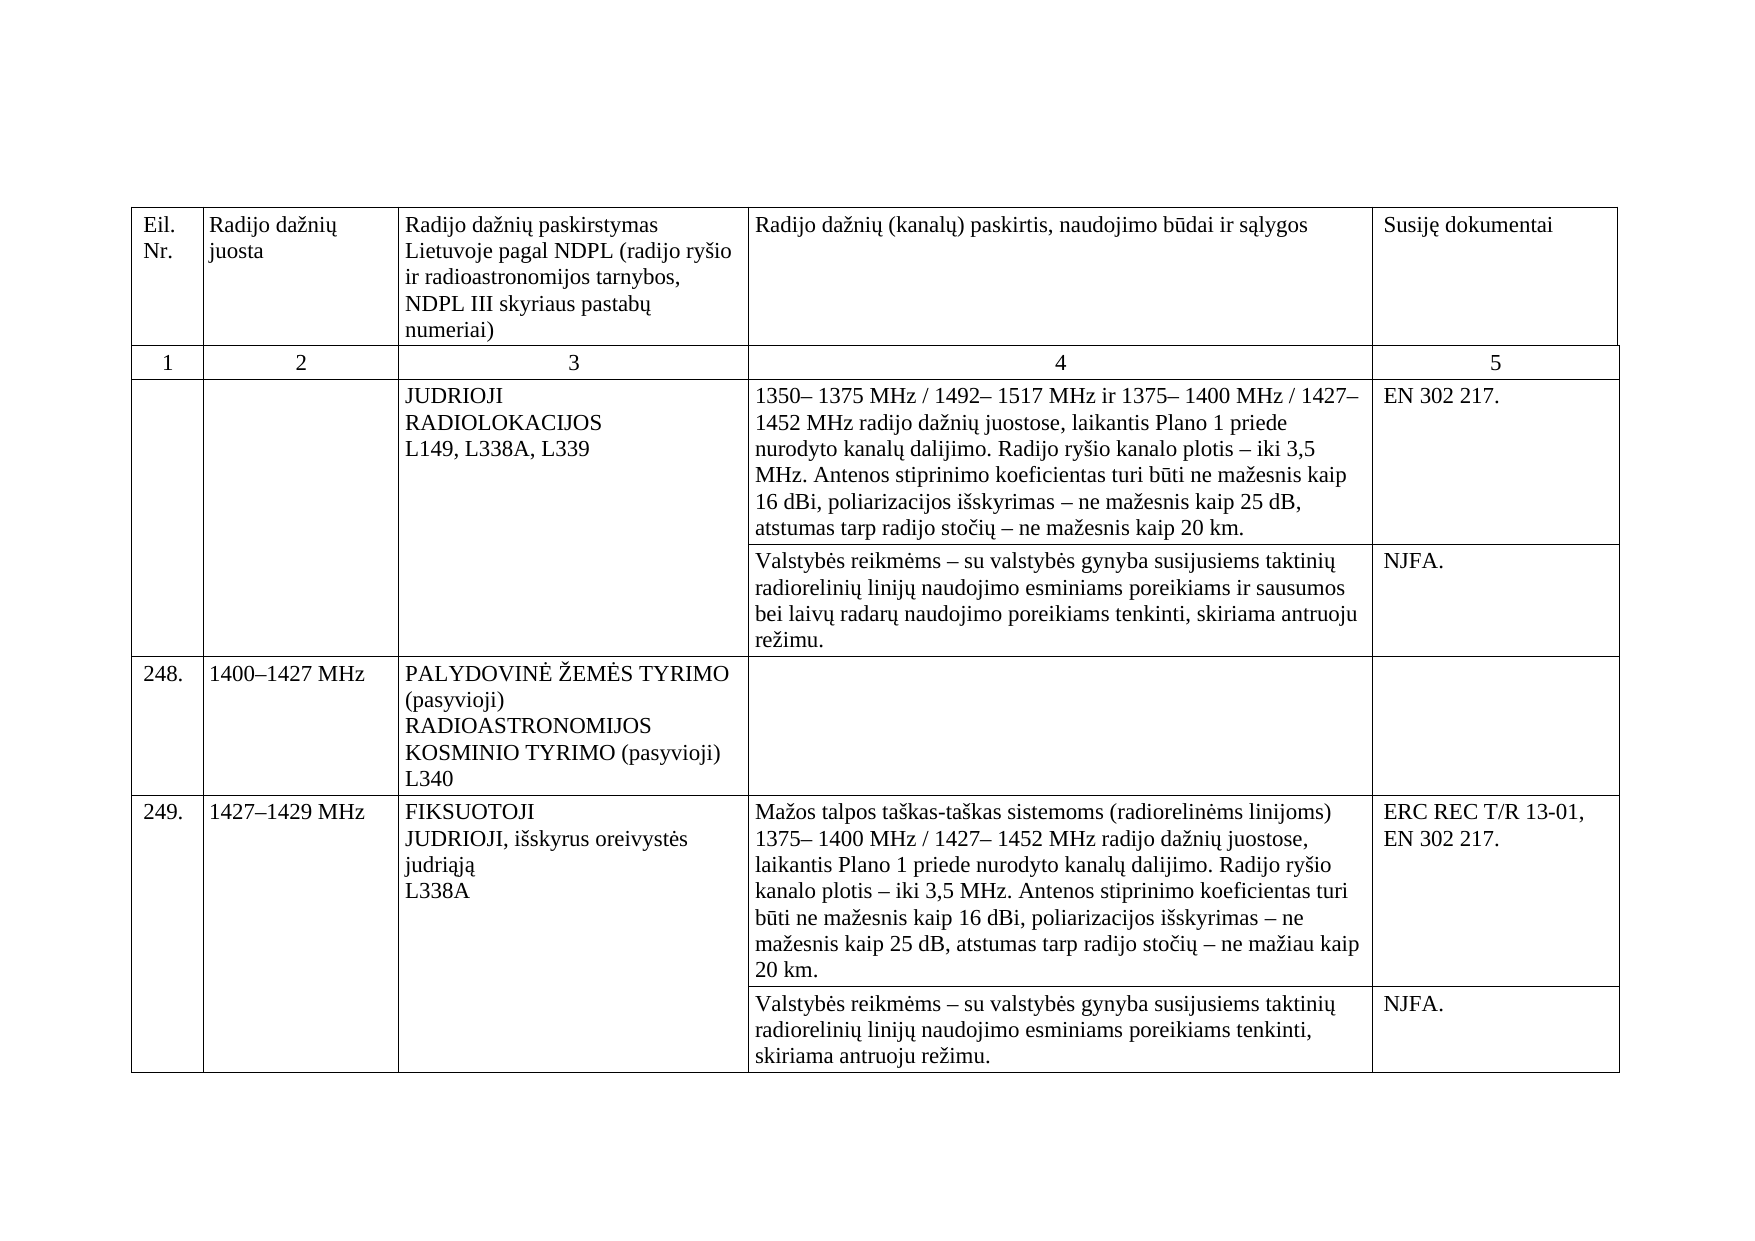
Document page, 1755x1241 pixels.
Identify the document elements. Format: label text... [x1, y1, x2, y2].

table_cell ERC REC T/R 13-01, EN 302 217. [1373, 796, 1619, 986]
table_cell 249. [132, 796, 203, 1072]
table_header Radijo dažnių juosta [204, 208, 398, 345]
table_cell 1350– 1375 MHz / 1492– 1517 MHz ir 1375– 1400 MHz / 1427– 1452 MHz radijo dažnių juostose, laikantis Plano 1 priede nurodyto kanalų dalijimo. Radijo ryšio kanalo plotis – iki 3,5 MHz. Antenos stiprinimo koeficientas turi būti ne mažesnis kaip 16 dBi, poliarizacijos išskyrimas – ne mažesnis kaip 25 dB, atstumas tarp radijo stočių – ne mažesnis kaip 20 km. [749, 380, 1372, 543]
table_cell Valstybės reikmėms – su valstybės gynyba susijusiems taktinių radiorelinių linijų naudojimo esminiams poreikiams ir sausumos bei laivų radarų naudojimo poreikiams tenkinti, skiriama antruoju režimu. [749, 545, 1372, 656]
table_cell 3 [399, 346, 748, 378]
table_cell Mažos talpos taškas-taškas sistemoms (radiorelinėms linijoms) 1375– 1400 MHz / 1427– 1452 MHz radijo dažnių juostose, laikantis Plano 1 priede nurodyto kanalų dalijimo. Radijo ryšio kanalo plotis – iki 3,5 MHz. Antenos stiprinimo koeficientas turi būti ne mažesnis kaip 16 dBi, poliarizacijos išskyrimas – ne mažesnis kaip 25 dB, atstumas tarp radijo stočių – ne mažiau kaip 20 km. [749, 796, 1372, 986]
table_cell 1400–1427 MHz [204, 657, 398, 794]
table_cell NJFA. [1373, 987, 1619, 1072]
table_cell PALYDOVINĖ ŽEMĖS TYRIMO (pasyvioji) RADIOASTRONOMIJOS KOSMINIO TYRIMO (pasyvioji) L340 [399, 657, 748, 794]
table_cell Valstybės reikmėms – su valstybės gynyba susijusiems taktinių radiorelinių linijų naudojimo esminiams poreikiams tenkinti, skiriama antruoju režimu. [749, 987, 1372, 1072]
table_cell JUDRIOJI RADIOLOKACIJOS L149, L338A, L339 [399, 380, 748, 656]
table_cell 248. [132, 657, 203, 794]
table_cell EN 302 217. [1373, 380, 1619, 543]
table_cell FIKSUOTOJI JUDRIOJI, išskyrus oreivystės judriąją L338A [399, 796, 748, 1072]
table_header Eil. Nr. [132, 208, 203, 345]
table_cell [749, 657, 1372, 794]
table_cell 2 [204, 346, 398, 378]
table_cell 4 [749, 346, 1372, 378]
table_cell NJFA. [1373, 545, 1619, 656]
table_cell 5 [1373, 346, 1619, 378]
table_cell 1427–1429 MHz [204, 796, 398, 1072]
table_cell 1 [132, 346, 203, 378]
table_cell [1373, 657, 1619, 794]
table_header Radijo dažnių (kanalų) paskirtis, naudojimo būdai ir sąlygos [749, 208, 1372, 345]
table_header Susiję dokumentai [1373, 208, 1617, 345]
table_cell [132, 380, 203, 656]
table_header Radijo dažnių paskirstymas Lietuvoje pagal NDPL (radijo ryšio ir radioastronomijos tarnybos, NDPL III skyriaus pastabų numeriai) [399, 208, 748, 345]
table_cell [204, 380, 398, 656]
